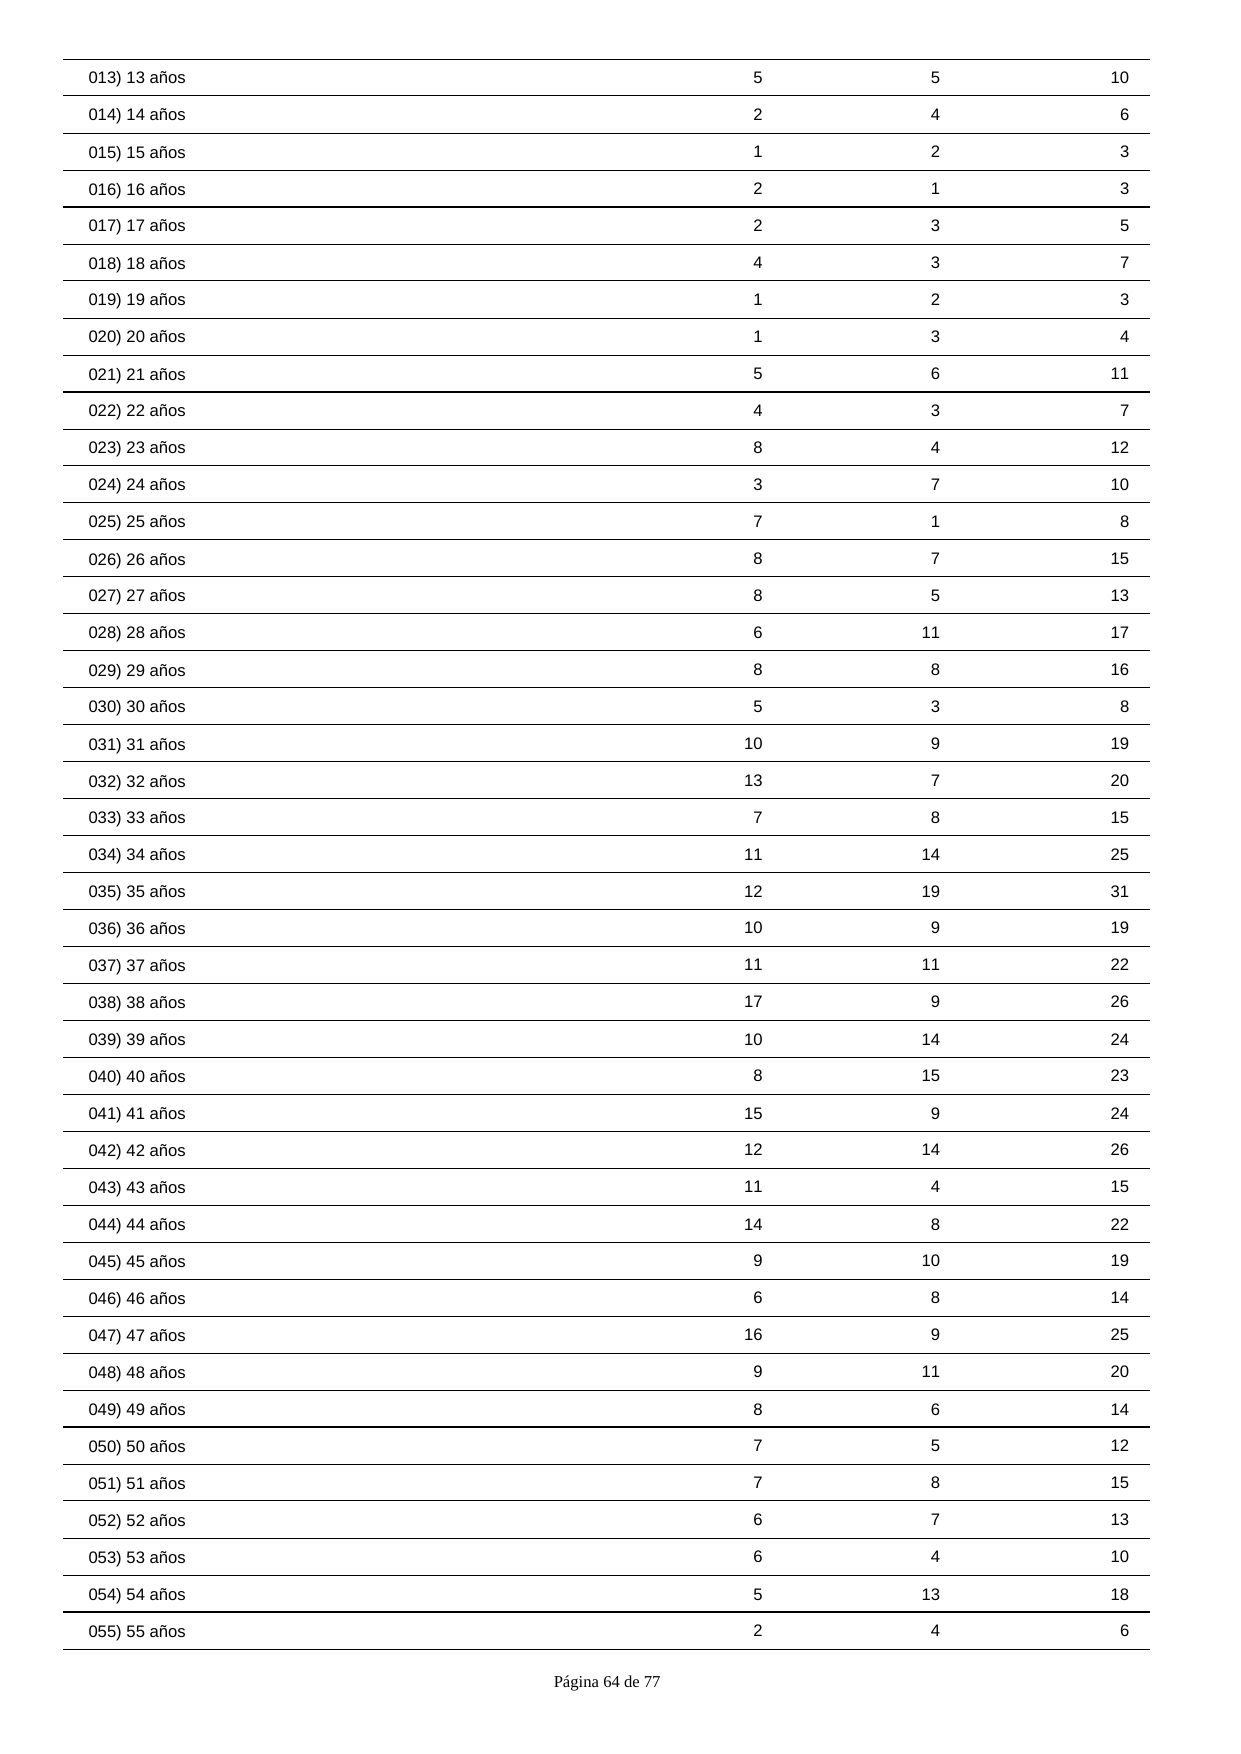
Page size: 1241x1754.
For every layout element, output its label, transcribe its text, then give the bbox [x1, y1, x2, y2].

table_cell 6 [842, 356, 1025, 391]
table_cell 15 [465, 1095, 842, 1131]
table_cell 7 [465, 1465, 842, 1500]
table_cell 033) 33 años [63, 799, 465, 835]
table_cell 4 [465, 245, 842, 280]
table_cell 7 [842, 540, 1025, 576]
table_cell 5 [465, 1576, 842, 1611]
table_cell 7 [842, 762, 1025, 798]
table_cell 12 [465, 1132, 842, 1168]
table_cell 031) 31 años [63, 725, 465, 761]
table_cell 14 [842, 836, 1025, 872]
table_cell 6 [1025, 1613, 1150, 1648]
table_cell 17 [1025, 614, 1150, 650]
table_cell 1 [465, 319, 842, 354]
table_cell 31 [1025, 873, 1150, 909]
table_cell 10 [465, 910, 842, 946]
table_cell 042) 42 años [63, 1132, 465, 1168]
table_cell 11 [1025, 356, 1150, 391]
table_cell 1 [465, 281, 842, 317]
table_cell 046) 46 años [63, 1280, 465, 1316]
table_cell 043) 43 años [63, 1169, 465, 1205]
table_cell 022) 22 años [63, 393, 465, 428]
table_cell 14 [1025, 1280, 1150, 1316]
table_cell 10 [842, 1243, 1025, 1279]
table_cell 3 [842, 319, 1025, 354]
table_cell 2 [842, 281, 1025, 317]
table_cell 9 [842, 984, 1025, 1020]
table_cell 028) 28 años [63, 614, 465, 650]
table_cell 8 [465, 577, 842, 613]
table_cell 19 [1025, 725, 1150, 761]
table_cell 032) 32 años [63, 762, 465, 798]
table_cell 034) 34 años [63, 836, 465, 872]
table_cell 15 [1025, 1169, 1150, 1205]
table_cell 8 [465, 1058, 842, 1094]
table_cell 7 [465, 799, 842, 835]
table_cell 9 [465, 1354, 842, 1389]
table_cell 020) 20 años [63, 319, 465, 354]
table_cell 24 [1025, 1021, 1150, 1057]
table_cell 10 [1025, 1539, 1150, 1574]
table_cell 035) 35 años [63, 873, 465, 909]
table_cell 026) 26 años [63, 540, 465, 576]
table_cell 11 [465, 947, 842, 983]
table_cell 025) 25 años [63, 503, 465, 539]
table_cell 3 [842, 245, 1025, 280]
table_header 013) 13 años [63, 60, 465, 95]
table_cell 5 [465, 688, 842, 724]
table_cell 23 [1025, 1058, 1150, 1094]
table_cell 22 [1025, 1206, 1150, 1242]
table_header 10 [1025, 60, 1150, 95]
table_cell 13 [465, 762, 842, 798]
table_cell 9 [842, 725, 1025, 761]
table_cell 021) 21 años [63, 356, 465, 391]
table_cell 10 [465, 1021, 842, 1057]
table_cell 15 [1025, 1465, 1150, 1500]
table_cell 018) 18 años [63, 245, 465, 280]
table_cell 9 [842, 910, 1025, 946]
table_cell 049) 49 años [63, 1391, 465, 1426]
table_cell 4 [1025, 319, 1150, 354]
table_cell 6 [1025, 96, 1150, 132]
table_cell 045) 45 años [63, 1243, 465, 1279]
table_cell 5 [465, 356, 842, 391]
table_cell 030) 30 años [63, 688, 465, 724]
table_cell 15 [1025, 799, 1150, 835]
table_cell 4 [465, 393, 842, 428]
table_cell 6 [465, 614, 842, 650]
table_cell 7 [1025, 245, 1150, 280]
table_cell 047) 47 años [63, 1317, 465, 1352]
table_cell 11 [465, 836, 842, 872]
table_cell 5 [1025, 208, 1150, 243]
table_cell 9 [465, 1243, 842, 1279]
table_cell 3 [1025, 171, 1150, 206]
table_cell 038) 38 años [63, 984, 465, 1020]
table_cell 13 [1025, 1501, 1150, 1537]
table_cell 037) 37 años [63, 947, 465, 983]
table_cell 3 [1025, 281, 1150, 317]
table_cell 2 [465, 1613, 842, 1648]
table_cell 8 [465, 430, 842, 465]
table_cell 1 [842, 171, 1025, 206]
table_cell 016) 16 años [63, 171, 465, 206]
table_cell 10 [1025, 466, 1150, 502]
table_cell 4 [842, 1539, 1025, 1574]
table_cell 11 [842, 947, 1025, 983]
table_cell 16 [1025, 651, 1150, 687]
table_cell 3 [465, 466, 842, 502]
table_cell 1 [465, 134, 842, 169]
table_cell 7 [842, 1501, 1025, 1537]
table_cell 3 [842, 208, 1025, 243]
table_cell 5 [842, 1428, 1025, 1463]
table_cell 3 [842, 393, 1025, 428]
table_cell 7 [465, 503, 842, 539]
table_cell 023) 23 años [63, 430, 465, 465]
table_cell 26 [1025, 984, 1150, 1020]
table_cell 14 [1025, 1391, 1150, 1426]
table_cell 8 [842, 1280, 1025, 1316]
table_cell 015) 15 años [63, 134, 465, 169]
table_cell 20 [1025, 762, 1150, 798]
table_cell 11 [842, 614, 1025, 650]
table_cell 12 [1025, 1428, 1150, 1463]
table_cell 4 [842, 1613, 1025, 1648]
table_cell 019) 19 años [63, 281, 465, 317]
table_cell 041) 41 años [63, 1095, 465, 1131]
table_cell 6 [842, 1391, 1025, 1426]
table_cell 19 [842, 873, 1025, 909]
table_cell 7 [465, 1428, 842, 1463]
table_cell 055) 55 años [63, 1613, 465, 1648]
table_cell 8 [842, 1206, 1025, 1242]
table_cell 2 [465, 171, 842, 206]
table_cell 1 [842, 503, 1025, 539]
table_cell 19 [1025, 910, 1150, 946]
table_cell 14 [842, 1132, 1025, 1168]
table_cell 040) 40 años [63, 1058, 465, 1094]
table_cell 4 [842, 1169, 1025, 1205]
table_cell 22 [1025, 947, 1150, 983]
table_cell 18 [1025, 1576, 1150, 1611]
table_cell 051) 51 años [63, 1465, 465, 1500]
table_cell 2 [842, 134, 1025, 169]
table_cell 6 [465, 1280, 842, 1316]
table_cell 054) 54 años [63, 1576, 465, 1611]
table_cell 6 [465, 1539, 842, 1574]
table_cell 027) 27 años [63, 577, 465, 613]
table_cell 7 [842, 466, 1025, 502]
table_cell 4 [842, 430, 1025, 465]
table_cell 14 [465, 1206, 842, 1242]
table_cell 7 [1025, 393, 1150, 428]
table_cell 16 [465, 1317, 842, 1352]
table_cell 048) 48 años [63, 1354, 465, 1389]
table_cell 19 [1025, 1243, 1150, 1279]
table_cell 8 [1025, 503, 1150, 539]
table_cell 024) 24 años [63, 466, 465, 502]
table_cell 25 [1025, 1317, 1150, 1352]
table_cell 8 [465, 651, 842, 687]
table_cell 014) 14 años [63, 96, 465, 132]
table_cell 25 [1025, 836, 1150, 872]
table_cell 5 [842, 577, 1025, 613]
table_cell 3 [842, 688, 1025, 724]
table_cell 12 [1025, 430, 1150, 465]
table_cell 8 [842, 799, 1025, 835]
table_cell 26 [1025, 1132, 1150, 1168]
table_cell 029) 29 años [63, 651, 465, 687]
table_cell 12 [465, 873, 842, 909]
table_cell 039) 39 años [63, 1021, 465, 1057]
table_cell 8 [842, 651, 1025, 687]
table_cell 9 [842, 1317, 1025, 1352]
table_cell 8 [1025, 688, 1150, 724]
table_header 5 [842, 60, 1025, 95]
text Página 64 de 77 [63, 1672, 1151, 1691]
table_cell 9 [842, 1095, 1025, 1131]
table_cell 10 [465, 725, 842, 761]
table_cell 2 [465, 208, 842, 243]
table_cell 044) 44 años [63, 1206, 465, 1242]
table_cell 15 [842, 1058, 1025, 1094]
table_header 5 [465, 60, 842, 95]
table_cell 052) 52 años [63, 1501, 465, 1537]
table_cell 11 [842, 1354, 1025, 1389]
table_cell 036) 36 años [63, 910, 465, 946]
table_cell 050) 50 años [63, 1428, 465, 1463]
table_cell 4 [842, 96, 1025, 132]
table_cell 8 [465, 1391, 842, 1426]
table_cell 15 [1025, 540, 1150, 576]
table_cell 053) 53 años [63, 1539, 465, 1574]
table_cell 24 [1025, 1095, 1150, 1131]
table_cell 8 [842, 1465, 1025, 1500]
table_cell 20 [1025, 1354, 1150, 1389]
table_cell 8 [465, 540, 842, 576]
table_cell 13 [1025, 577, 1150, 613]
table_cell 2 [465, 96, 842, 132]
table_cell 6 [465, 1501, 842, 1537]
table_cell 017) 17 años [63, 208, 465, 243]
table_cell 13 [842, 1576, 1025, 1611]
table_cell 17 [465, 984, 842, 1020]
table_cell 3 [1025, 134, 1150, 169]
table_cell 11 [465, 1169, 842, 1205]
table_cell 14 [842, 1021, 1025, 1057]
